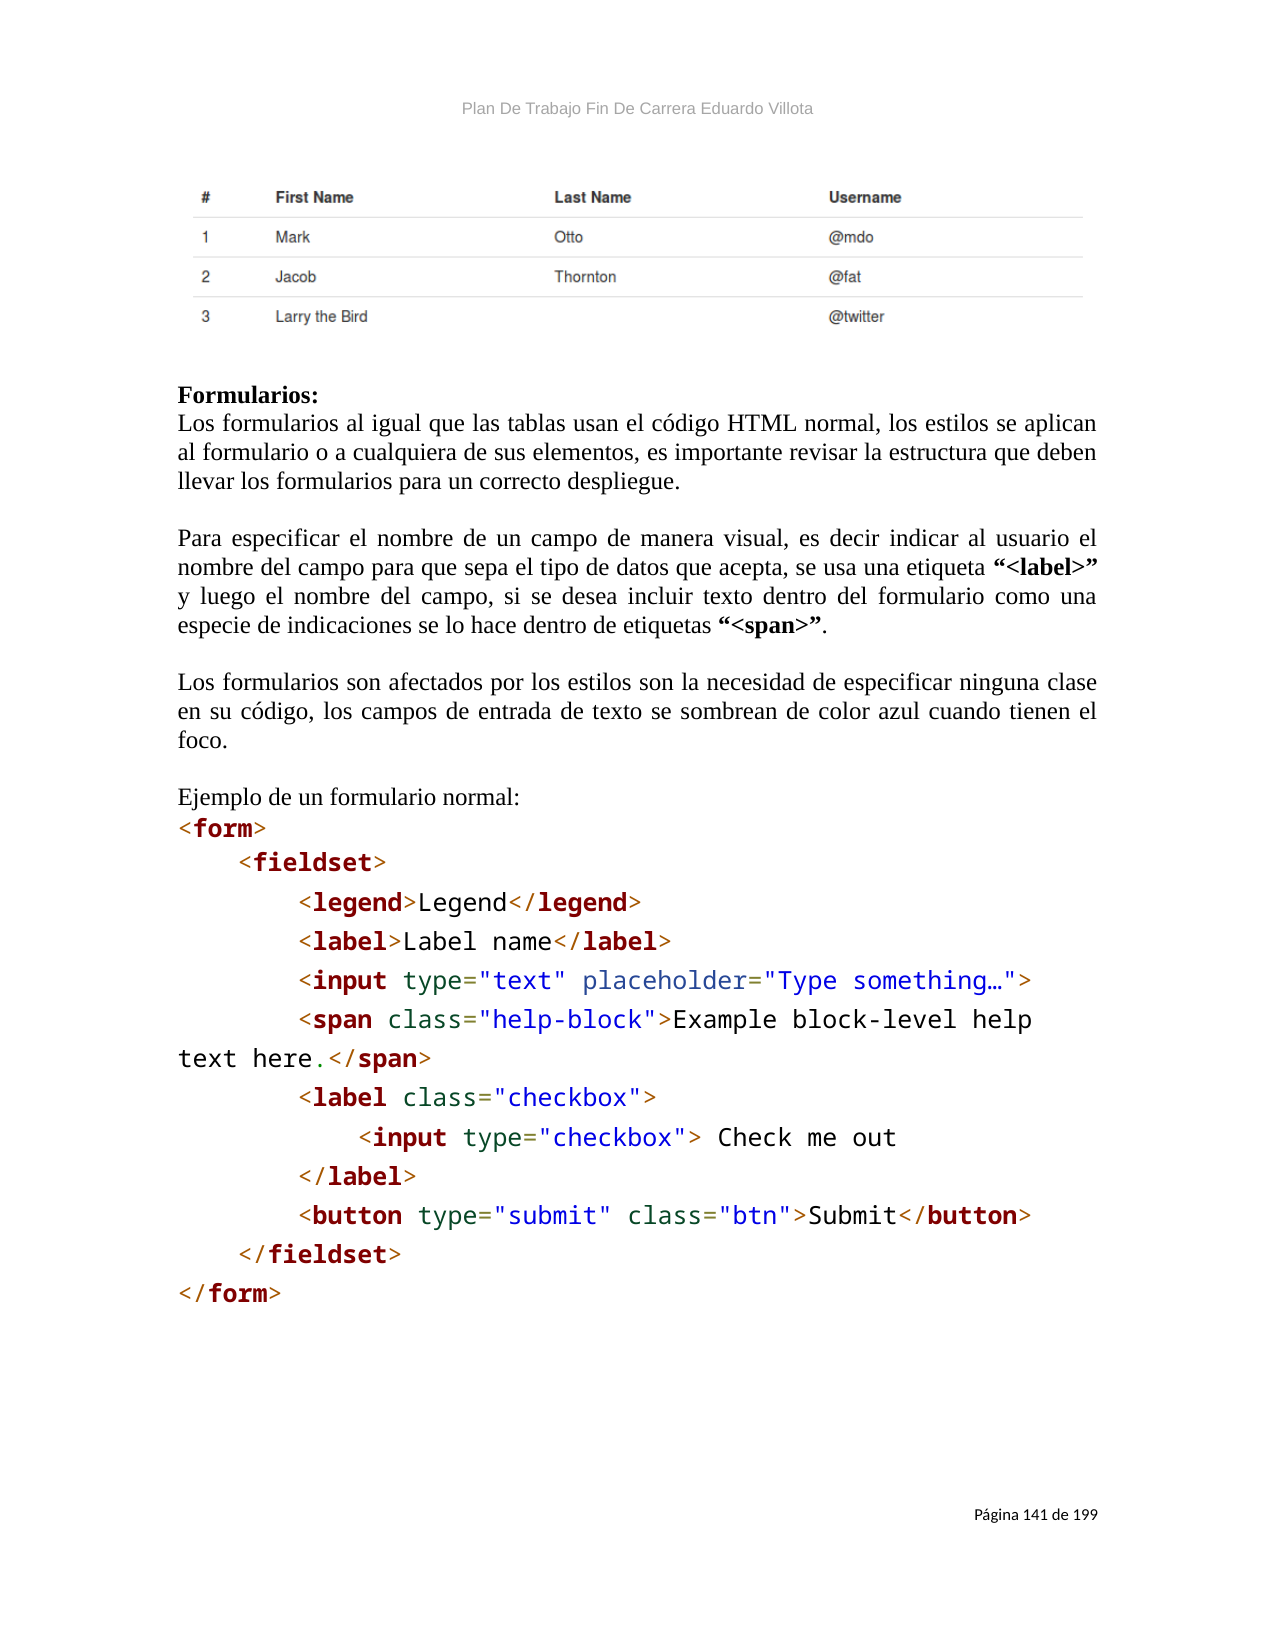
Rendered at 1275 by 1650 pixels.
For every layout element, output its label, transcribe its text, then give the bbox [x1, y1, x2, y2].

text <span class="help-block">Example block-level help text here.</span> [177, 1002, 1098, 1075]
text <legend>Legend</legend> [177, 884, 1098, 918]
text Los formularios al igual que las tablas usan el código HTML normal, los estilos se aplican al formulario o a cualquiera de sus elementos, es importante revisar la estructura que deben llevar los formularios para un correcto despliegue. [177, 408, 1098, 495]
text Ejemplo de un formulario normal: [177, 782, 1098, 811]
text Para especificar el nombre de un campo de manera visual, es decir indicar al usuario el nombre del campo para que sepa el tipo de datos que acepta, se usa una etiqueta “<label>” y luego el nombre del campo, si se desea incluir texto dentro del formulario como una especie de indicaciones se lo hace dentro de etiquetas “<span>”. [177, 523, 1098, 638]
text <label class="checkbox"> [177, 1080, 1098, 1114]
text </form> [177, 1276, 1098, 1310]
text <button type="submit" class="btn">Submit</button> [177, 1198, 1098, 1232]
picture [177, 176, 1098, 351]
text <fieldset> [177, 845, 1098, 879]
text <input type="text" placeholder="Type something…"> [177, 963, 1098, 997]
text <input type="checkbox"> Check me out [177, 1119, 1098, 1153]
text <form> [177, 811, 1098, 845]
text </fieldset> [177, 1237, 1098, 1271]
text </label> [177, 1158, 1098, 1192]
text Formularios: [177, 380, 1098, 408]
text <label>Label name</label> [177, 923, 1098, 957]
text Los formularios son afectados por los estilos son la necesidad de especificar ninguna clase en su código, los campos de entrada de texto se sombrean de color azul cuando tienen el foco. [177, 667, 1098, 753]
